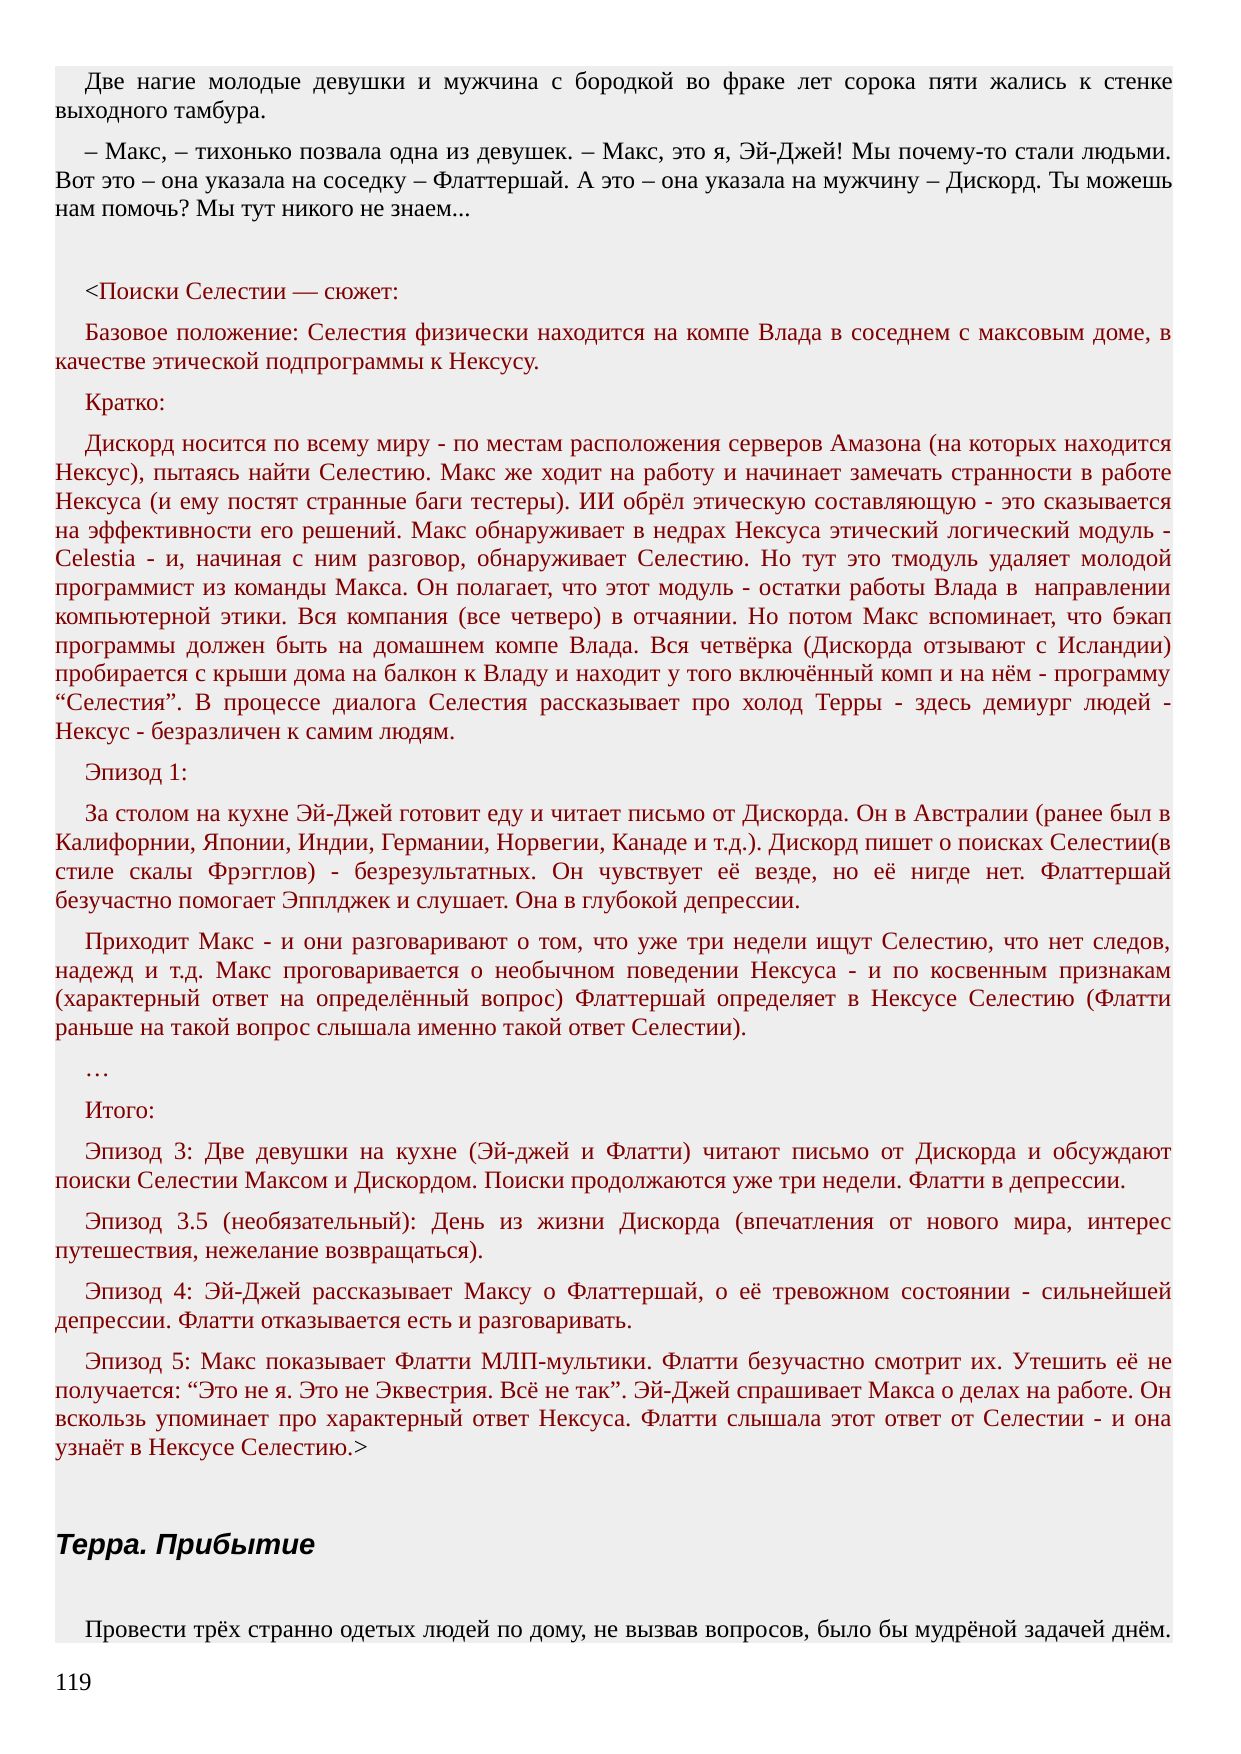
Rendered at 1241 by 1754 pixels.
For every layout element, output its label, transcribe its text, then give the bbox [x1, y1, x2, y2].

text Итого: [55, 1095, 1173, 1123]
text Базовое положение: Селестия физически находится на компе Влада в соседнем с максовым доме, в качестве этической подпрограммы к Нексусу. [55, 317, 1173, 375]
text Провести трёх странно одетых людей по дому, не вызвав вопросов, было бы мудрёной задачей днём. [55, 1614, 1173, 1643]
text Эпизод 1: [55, 757, 1173, 786]
text Эпизод 3: Две девушки на кухне (Эй-джей и Флатти) читают письмо от Дискорда и обсуждают поиски Селестии Максом и Дискордом. Поиски продолжаются уже три недели. Флатти в депрессии. [55, 1136, 1173, 1193]
text – Макс, – тихонько позвала одна из девушек. – Макс, это я, Эй-Джей! Мы почему-то стали людьми. Вот это – она указала на соседку – Флаттершай. А это – она указала на мужчину – Дискорд. Ты можешь нам помочь? Мы тут никого не знаем... [55, 136, 1173, 222]
text За столом на кухне Эй-Джей готовит еду и читает письмо от Дискорда. Он в Австралии (ранее был в Калифорнии, Японии, Индии, Германии, Норвегии, Канаде и т.д.). Дискорд пишет о поисках Селестии(в стиле скалы Фрэгглов) - безрезультатных. Он чувствует её везде, но её нигде нет. Флаттершай безучастно помогает Эпплджек и слушает. Она в глубокой депрессии. [55, 798, 1173, 913]
text <Поиски Селестии — сюжет: [55, 276, 1173, 305]
text Эпизод 3.5 (необязательный): День из жизни Дискорда (впечатления от нового мира, интерес путешествия, нежелание возвращаться). [55, 1206, 1173, 1263]
text Эпизод 5: Макс показывает Флатти МЛП-мультики. Флатти безучастно смотрит их. Утешить её не получается: “Это не я. Это не Эквестрия. Всё не так”. Эй-Джей спрашивает Макса о делах на работе. Он вскользь упоминает про характерный ответ Нексуса. Флатти слышала этот ответ от Селестии - и она узнаёт в Нексусе Селестию.> [55, 1346, 1173, 1461]
text Дискорд носится по всему миру - по местам расположения серверов Амазона (на которых находится Нексус), пытаясь найти Селестию. Макс же ходит на работу и начинает замечать странности в работе Нексуса (и ему постят странные баги тестеры). ИИ обрёл этическую составляющую - это сказывается на эффективности его решений. Макс обнаруживает в недрах Нексуса этический логический модуль - Celestia - и, начиная с ним разговор, обнаруживает Селестию. Но тут это тмодуль удаляет молодой программист из команды Макса. Он полагает, что этот модуль - остатки работы Влада в направлении компьютерной этики. Вся компания (все четверо) в отчаянии. Но потом Макс вспоминает, что бэкап программы должен быть на домашнем компе Влада. Вся четвёрка (Дискорда отзывают с Исландии) пробирается с крыши дома на балкон к Владу и находит у того включённый комп и на нём - программу “Селестия”. В процессе диалога Селестия рассказывает про холод Терры - здесь демиург людей - Нексус - безразличен к самим людям. [55, 428, 1173, 745]
subtitle Терра. Прибытие [55, 1527, 1173, 1561]
text Две нагие молодые девушки и мужчина с бородкой во фраке лет сорока пяти жались к стенке выходного тамбура. [55, 66, 1173, 123]
text Эпизод 4: Эй-Джей рассказывает Максу о Флаттершай, о её тревожном состоянии - сильнейшей депрессии. Флатти отказывается есть и разговаривать. [55, 1276, 1173, 1333]
text Приходит Макс - и они разговаривают о том, что уже три недели ищут Селестию, что нет следов, надежд и т.д. Макс проговаривается о необычном поведении Нексуса - и по косвенным признакам (характерный ответ на определённый вопрос) Флаттершай определяет в Нексусе Селестию (Флатти раньше на такой вопрос слышала именно такой ответ Селестии). [55, 926, 1173, 1041]
text … [55, 1053, 1173, 1082]
text Кратко: [55, 387, 1173, 416]
